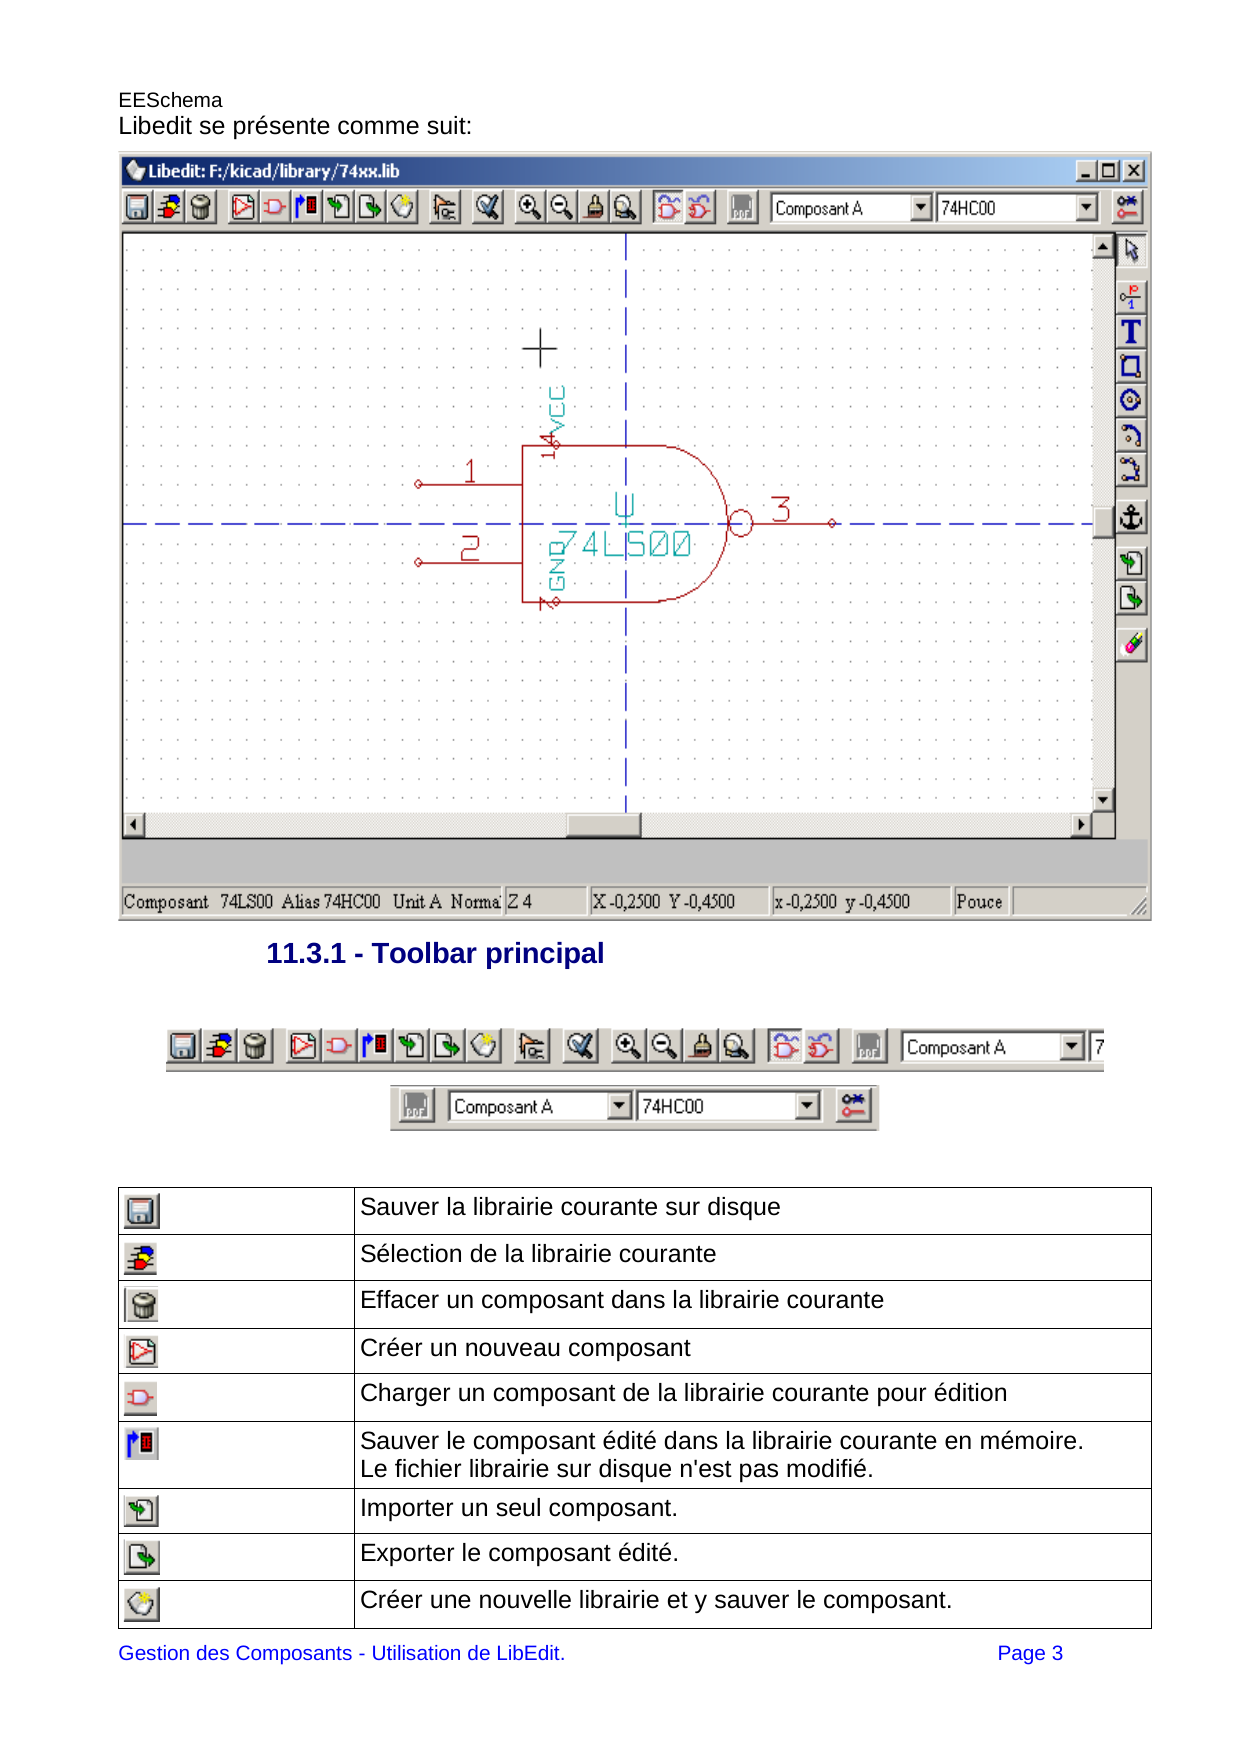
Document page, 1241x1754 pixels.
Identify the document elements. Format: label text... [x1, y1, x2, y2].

table_cell [119, 1281, 354, 1328]
picture [390, 1085, 880, 1131]
picture [123, 1286, 159, 1322]
table_cell Sauver le composant édité dans la librairie courante en mémoire. Le fichier librairie sur disque n'est pas modifié. [355, 1422, 1151, 1488]
table_cell [119, 1329, 354, 1373]
table_cell [119, 1581, 354, 1628]
table_cell [119, 1534, 354, 1580]
table_cell Charger un composant de la librairie courante pour édition [355, 1374, 1151, 1421]
table_cell Exporter le composant édité. [355, 1534, 1151, 1580]
picture [123, 1333, 159, 1368]
picture [123, 1586, 160, 1622]
picture [123, 1379, 157, 1416]
picture [118, 151, 1152, 921]
table_header Sauver la librairie courante sur disque [355, 1188, 1151, 1234]
table_cell [119, 1374, 354, 1421]
table_cell Sélection de la librairie courante [355, 1235, 1151, 1280]
picture [166, 1027, 1104, 1072]
table_cell Créer une nouvelle librairie et y sauver le composant. [355, 1581, 1151, 1628]
table_cell Créer un nouveau composant [355, 1329, 1151, 1373]
table_cell [119, 1489, 354, 1533]
table_cell [119, 1422, 354, 1488]
picture [123, 1240, 157, 1275]
table_header [119, 1188, 354, 1234]
subtitle Toolbar principal [192, 937, 1152, 969]
table_cell Effacer un composant dans la librairie courante [355, 1281, 1151, 1328]
picture [123, 1494, 159, 1527]
picture [123, 1192, 160, 1229]
picture [123, 1538, 160, 1575]
table_cell [119, 1235, 354, 1280]
text Libedit se présente comme suit: [118, 112, 1152, 140]
table_cell Importer un seul composant. [355, 1489, 1151, 1533]
